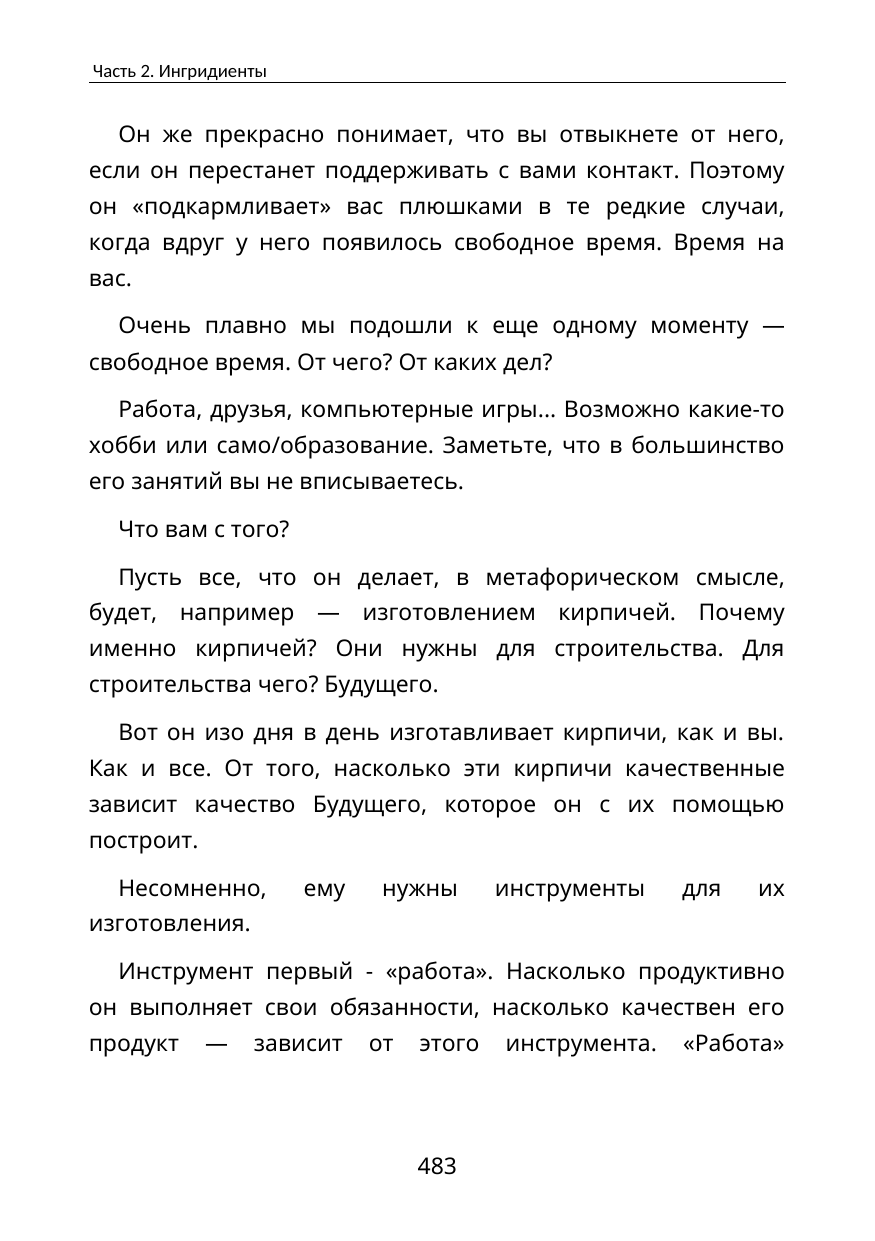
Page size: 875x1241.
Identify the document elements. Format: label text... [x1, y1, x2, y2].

text Что вам с того? [88, 513, 786, 544]
text Он же прекрасно понимает, что вы отвыкнете от него, если он перестанет поддерживать с вами контакт. Поэтому он «подкармливает» вас плюшками в те редкие случаи, когда вдруг у него появилось свободное время. Время на вас. [88, 118, 786, 293]
text Работа, друзья, компьютерные игры... Возможно какие-то хобби или само/образование. Заметьте, что в большинство его занятий вы не вписываетесь. [88, 393, 786, 496]
text Пусть все, что он делает, в метафорическом смысле, будет, например — изготовлением кирпичей. Почему именно кирпичей? Они нужны для строительства. Для строительства чего? Будущего. [88, 560, 786, 699]
text Несомненно, ему нужны инструменты для их изготовления. [88, 871, 786, 939]
text Инструмент первый - «работа». Насколько продуктивно он выполняет свои обязанности, насколько качествен его продукт — зависит от этого инструмента. «Работа» [88, 955, 786, 1058]
text Вот он изо дня в день изготавливает кирпичи, как и вы. Как и все. От того, насколько эти кирпичи качественные зависит качество Будущего, которое он с их помощью построит. [88, 716, 786, 855]
text Очень плавно мы подошли к еще одному моменту — свободное время. От чего? От каких дел? [88, 309, 786, 377]
